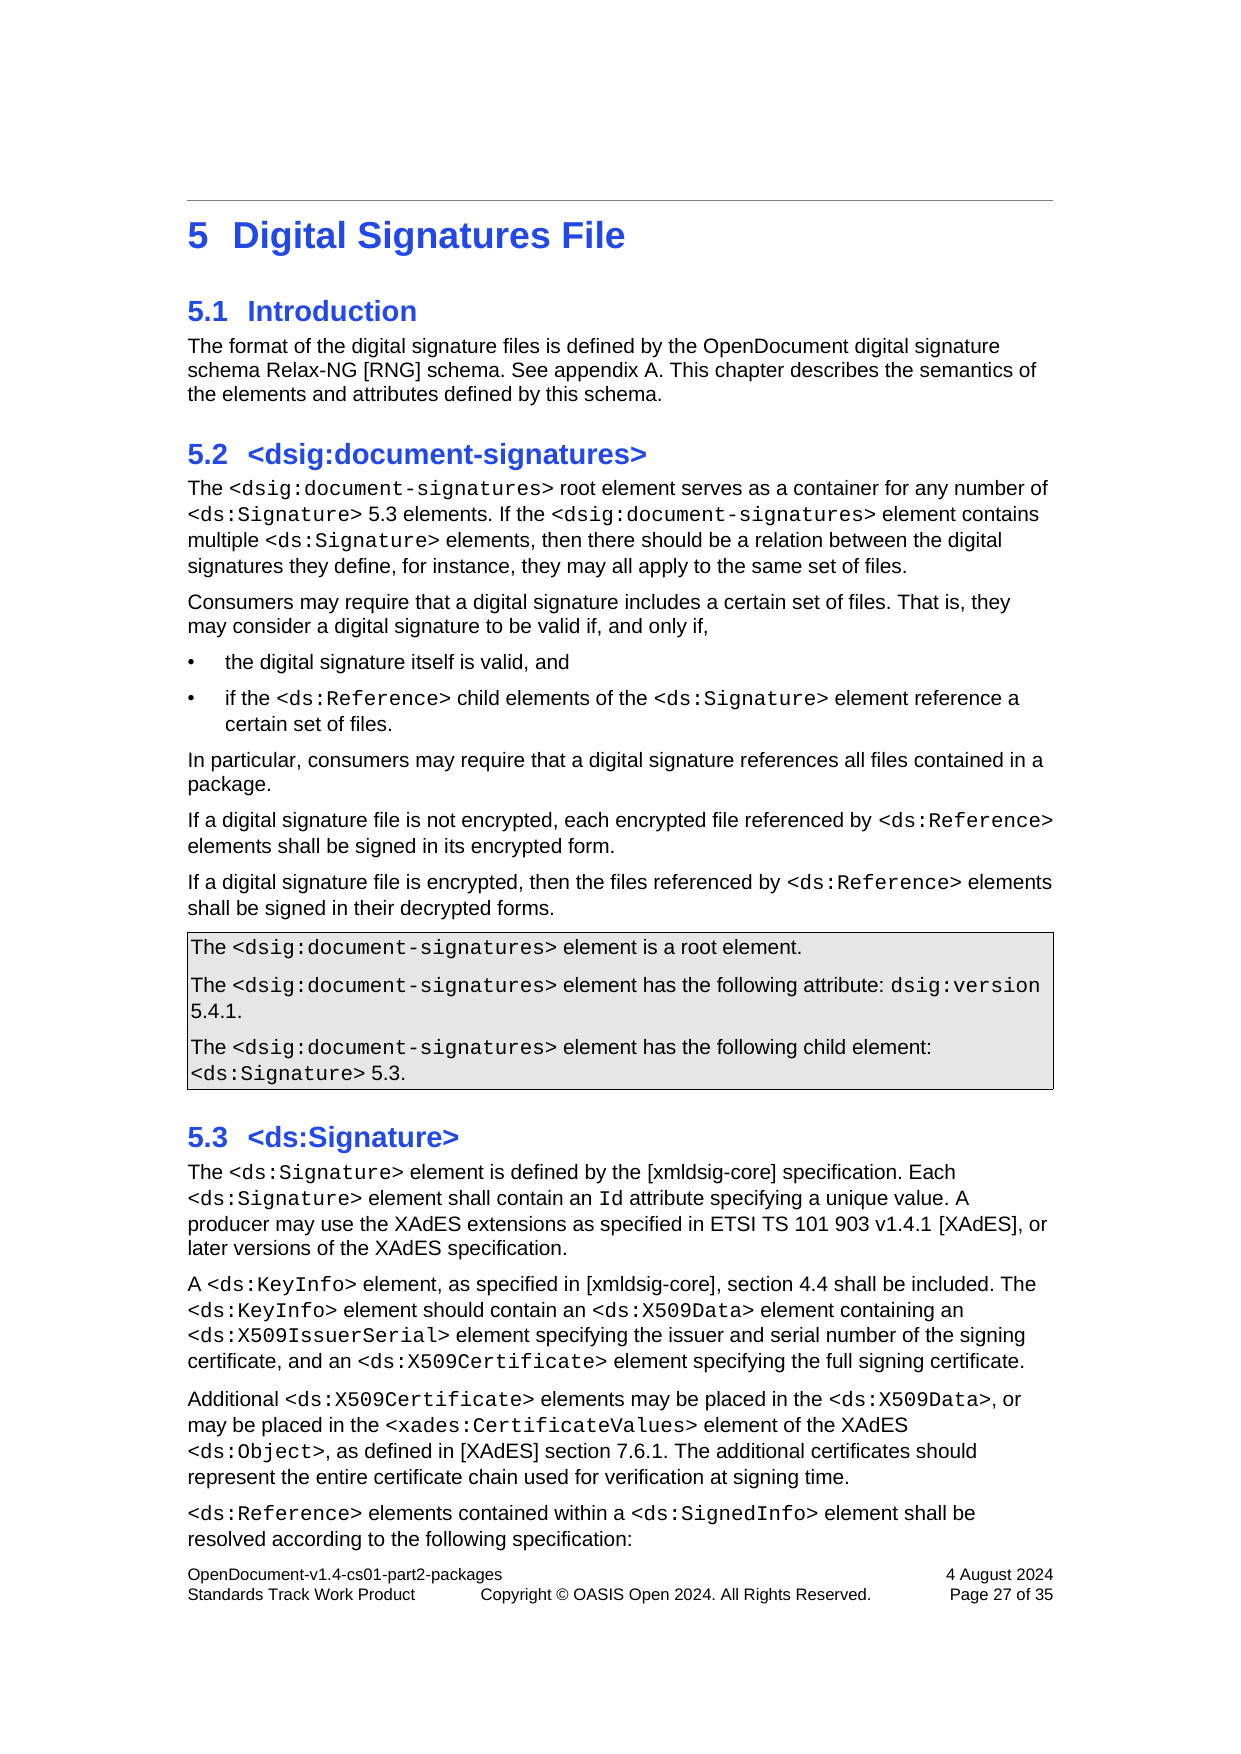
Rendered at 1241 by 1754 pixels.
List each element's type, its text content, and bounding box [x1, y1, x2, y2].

subtitle <dsig:document-signatures> [187, 437, 1053, 470]
subtitle Digital Signatures File [187, 201, 1053, 257]
text <ds:Reference> elements contained within a <ds:SignedInfo> element shall be resolved according to the following specification: [187, 1501, 1053, 1550]
text If a digital signature file is encrypted, then the files referenced by <ds:Reference> elements shall be signed in their decrypted forms. [187, 870, 1053, 919]
subtitle Introduction [187, 294, 1053, 328]
text Consumers may require that a digital signature includes a certain set of files. That is, they may consider a digital signature to be valid if, and only if, [187, 590, 1053, 638]
text If a digital signature file is not encrypted, each encrypted file referenced by <ds:Reference> elements shall be signed in its encrypted form. [187, 808, 1053, 858]
text The format of the digital signature files is defined by the OpenDocument digital signature schema Relax-NG [RNG] schema. See appendix A. This chapter describes the semantics of the elements and attributes defined by this schema. [187, 334, 1053, 406]
text In particular, consumers may require that a digital signature references all files contained in a package. [187, 748, 1053, 796]
text The <dsig:document-signatures> root element serves as a container for any number of <ds:Signature> 5.3 elements. If the <dsig:document-signatures> element contains multiple <ds:Signature> elements, then there should be a relation between the digital signatures they define, for instance, they may all apply to the same set of files. [187, 476, 1053, 578]
text The <ds:Signature> element is defined by the [xmldsig-core] specification. Each <ds:Signature> element shall contain an Id attribute specifying a unique value. A producer may use the XAdES extensions as specified in ETSI TS 101 903 v1.4.1 [XAdES], or later versions of the XAdES specification. [187, 1160, 1053, 1259]
list The <dsig:document-signatures> element has the following child element: <ds:Signature> 5.3. [188, 1031, 1053, 1089]
text A <ds:KeyInfo> element, as specified in [xmldsig-core], section 4.4 shall be included. The <ds:KeyInfo> element should contain an <ds:X509Data> element containing an <ds:X509IssuerSerial> element specifying the issuer and serial number of the signing certificate, and an <ds:X509Certificate> element specifying the full signing certificate. [187, 1272, 1053, 1375]
list if the <ds:Reference> child elements of the <ds:Signature> element reference a certain set of files. [187, 686, 1053, 736]
text Additional <ds:X509Certificate> elements may be placed in the <ds:X509Data>, or may be placed in the <xades:CertificateValues> element of the XAdES <ds:Object>, as defined in [XAdES] section 7.6.1. The additional certificates should represent the entire certificate chain used for verification at signing time. [187, 1387, 1053, 1488]
list the digital signature itself is valid, and [187, 650, 1053, 674]
subtitle <ds:Signature> [187, 1120, 1053, 1154]
list The <dsig:document-signatures> element has the following attribute: dsig:version 5.4.1. [188, 969, 1053, 1022]
list The <dsig:document-signatures> element is a root element. [188, 933, 1053, 961]
